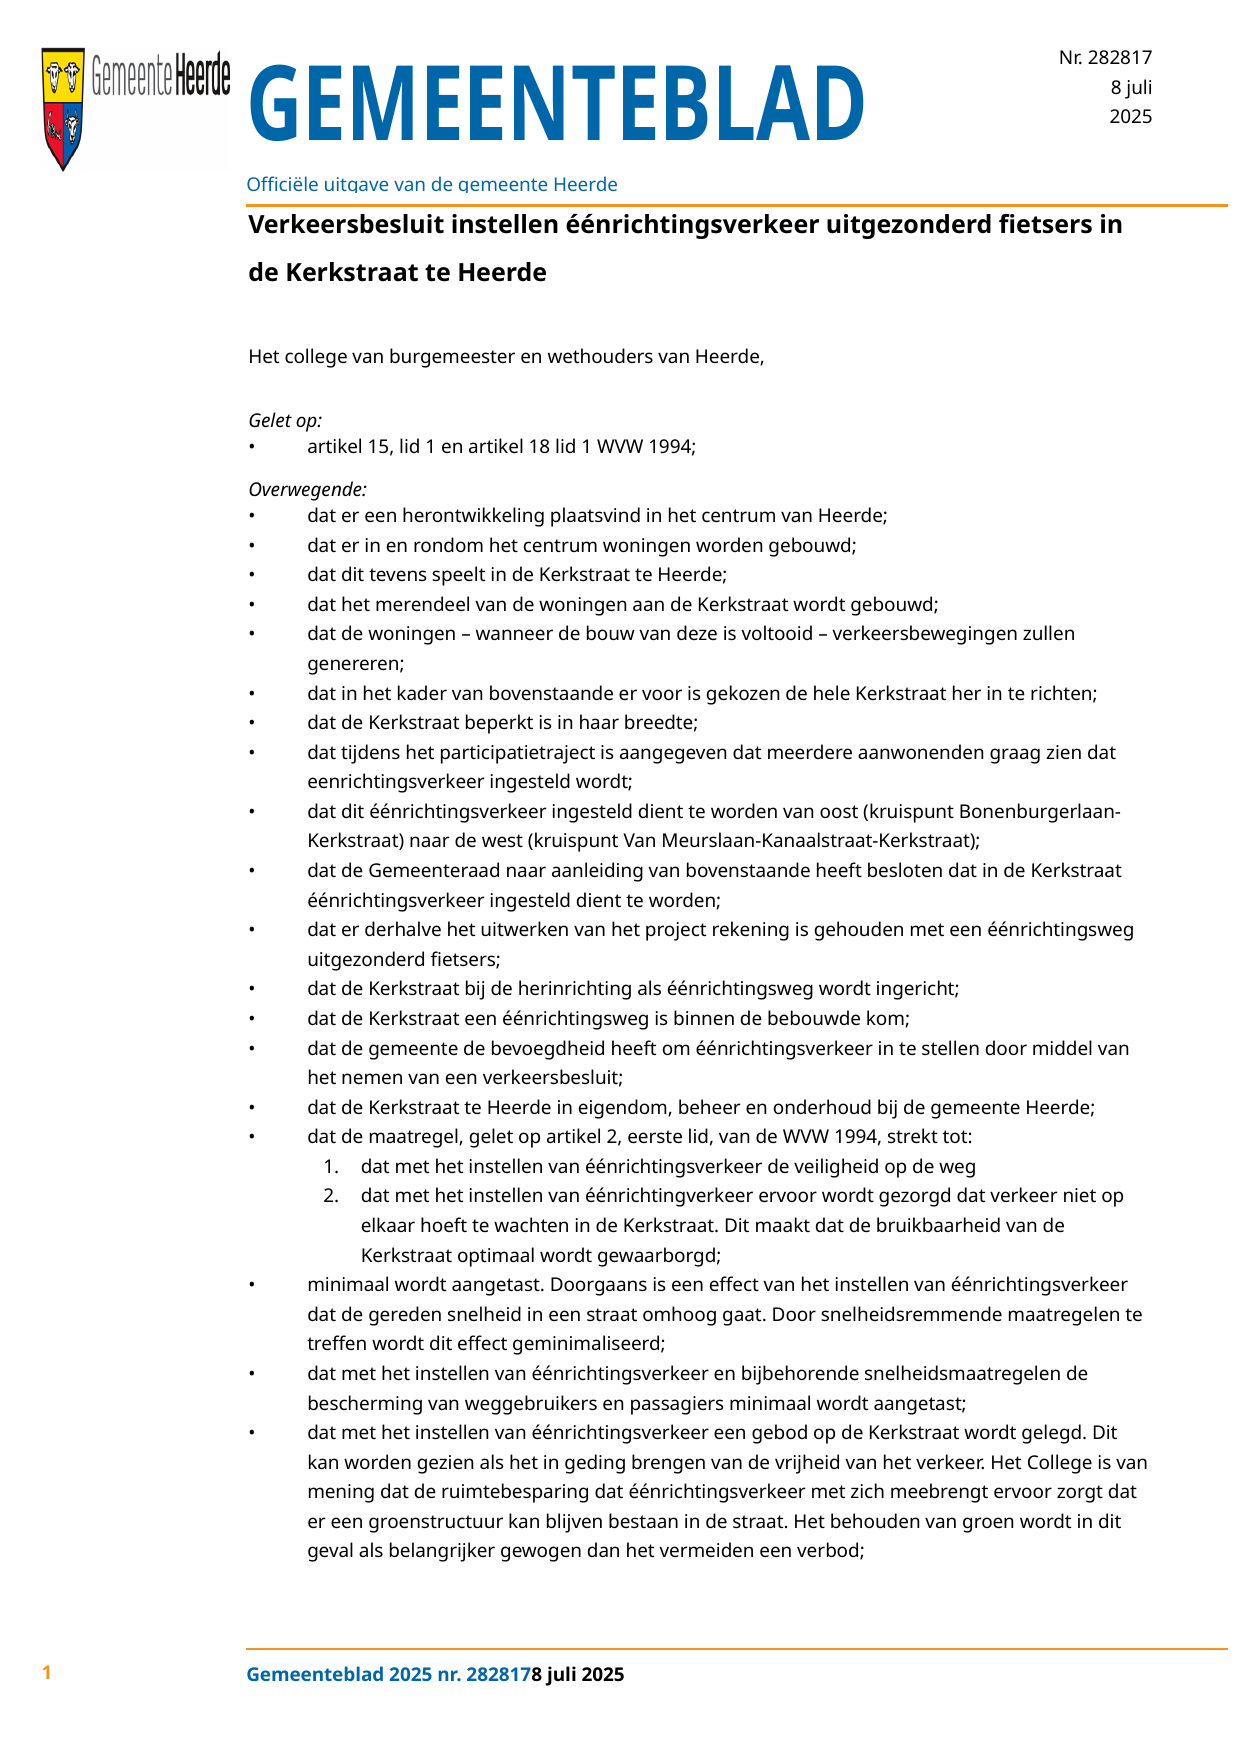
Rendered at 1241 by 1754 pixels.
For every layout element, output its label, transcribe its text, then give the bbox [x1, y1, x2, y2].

list dat met het instellen van éénrichtingsverkeer de veiligheid op de weg [323, 1153, 1152, 1179]
list dat het merendeel van de woningen aan de Kerkstraat wordt gebouwd; [248, 591, 1152, 617]
text Verkeersbesluit instellen éénrichtingsverkeer uitgezonderd fietsers in de Kerkstraat te Heerde [248, 207, 1152, 288]
list minimaal wordt aangetast. Doorgaans is een effect van het instellen van éénrichtingsverkeer dat de gereden snelheid in een straat omhoog gaat. Door snelheidsremmende maatregelen te treffen wordt dit effect geminimaliseerd; [248, 1271, 1152, 1356]
picture [41, 47, 231, 172]
text Gelet op: [248, 408, 1152, 433]
list dat tijdens het participatietraject is aangegeven dat meerdere aanwonenden graag zien dat eenrichtingsverkeer ingesteld wordt; [248, 739, 1152, 794]
text Overwegende: [248, 476, 1152, 502]
list dat dit tevens speelt in de Kerkstraat te Heerde; [248, 561, 1152, 587]
text Het college van burgemeester en wethouders van Heerde, [248, 344, 1152, 369]
list dat dit éénrichtingsverkeer ingesteld dient te worden van oost (kruispunt Bonenburgerlaan-Kerkstraat) naar de west (kruispunt Van Meurslaan-Kanaalstraat-Kerkstraat); [248, 798, 1152, 853]
list dat de woningen – wanneer de bouw van deze is voltooid – verkeersbewegingen zullen genereren; [248, 621, 1152, 676]
list dat er derhalve het uitwerken van het project rekening is gehouden met een éénrichtingsweg uitgezonderd fietsers; [248, 916, 1152, 972]
list dat de Kerkstraat beperkt is in haar breedte; [248, 709, 1152, 735]
list dat met het instellen van éénrichtingsverkeer een gebod op de Kerkstraat wordt gelegd. Dit kan worden gezien als het in geding brengen van de vrijheid van het verkeer. Het College is van mening dat de ruimtebesparing dat éénrichtingsverkeer met zich meebrengt ervoor zorgt dat er een groenstructuur kan blijven bestaan in de straat. Het behouden van groen wordt in dit geval als belangrijker gewogen dan het vermeiden een verbod; [248, 1419, 1152, 1563]
list dat met het instellen van éénrichtingverkeer ervoor wordt gezorgd dat verkeer niet op elkaar hoeft te wachten in de Kerkstraat. Dit maakt dat de bruikbaarheid van de Kerkstraat optimaal wordt gewaarborgd; [323, 1183, 1152, 1267]
list dat de Kerkstraat een éénrichtingsweg is binnen de bebouwde kom; [248, 1005, 1152, 1031]
list dat de Kerkstraat te Heerde in eigendom, beheer en onderhoud bij de gemeente Heerde; [248, 1094, 1152, 1119]
list dat met het instellen van éénrichtingsverkeer en bijbehorende snelheidsmaatregelen de bescherming van weggebruikers en passagiers minimaal wordt aangetast; [248, 1360, 1152, 1415]
list dat de Gemeenteraad naar aanleiding van bovenstaande heeft besloten dat in de Kerkstraat éénrichtingsverkeer ingesteld dient te worden; [248, 857, 1152, 912]
list artikel 15, lid 1 en artikel 18 lid 1 WVW 1994; [248, 433, 1152, 459]
list dat in het kader van bovenstaande er voor is gekozen de hele Kerkstraat her in te richten; [248, 680, 1152, 705]
list dat de gemeente de bevoegdheid heeft om éénrichtingsverkeer in te stellen door middel van het nemen van een verkeersbesluit; [248, 1035, 1152, 1090]
list dat er in en rondom het centrum woningen worden gebouwd; [248, 532, 1152, 557]
list dat er een herontwikkeling plaatsvind in het centrum van Heerde; [248, 502, 1152, 528]
list dat de Kerkstraat bij de herinrichting als éénrichtingsweg wordt ingericht; [248, 976, 1152, 1001]
list dat de maatregel, gelet op artikel 2, eerste lid, van de WVW 1994, strekt tot: [248, 1123, 1152, 1149]
